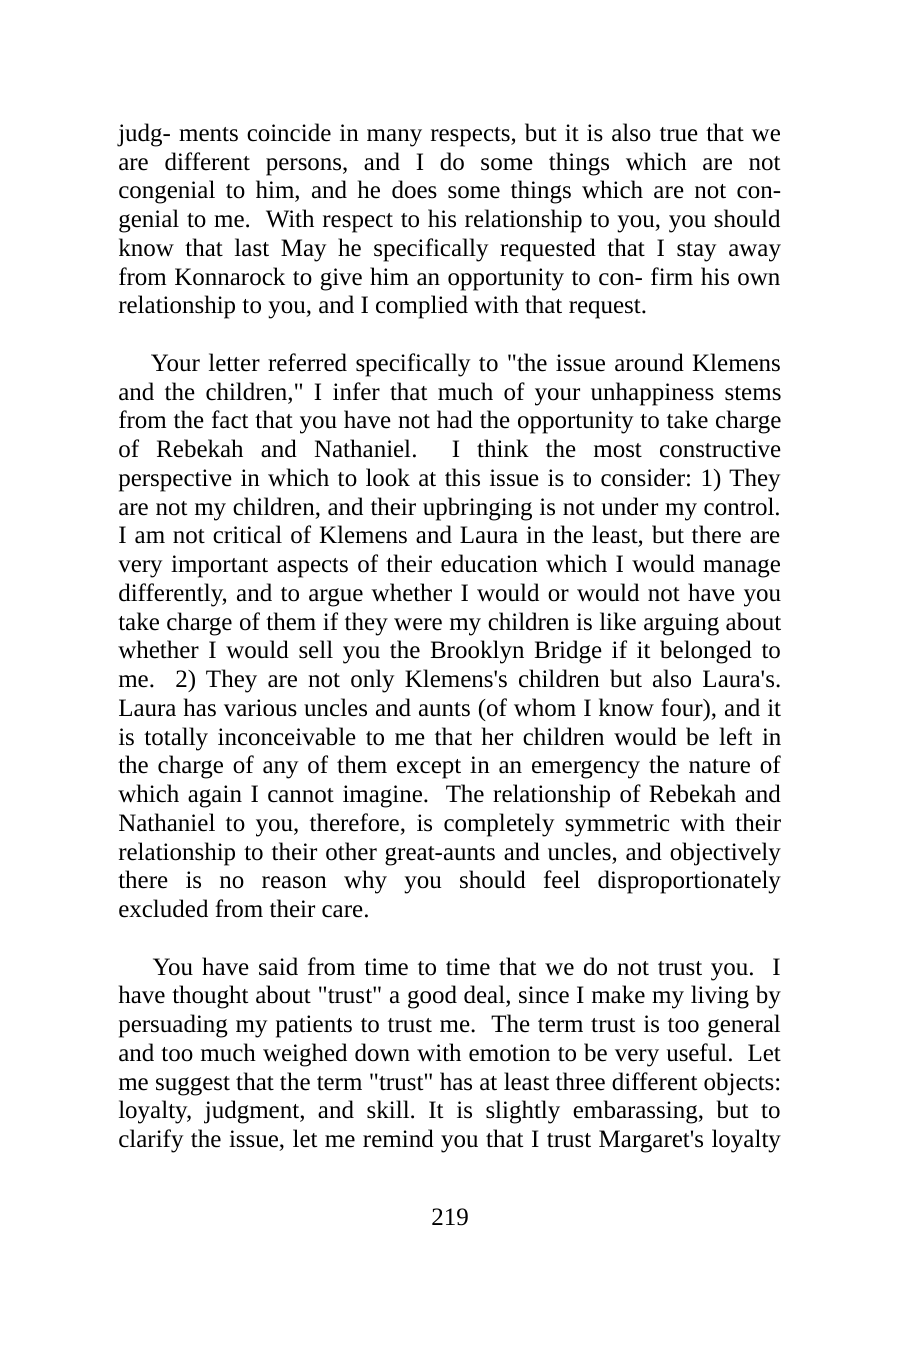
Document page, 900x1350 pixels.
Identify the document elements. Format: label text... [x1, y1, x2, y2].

text You have said from time to time that we do not trust you. I have thought about "trust" a good deal, since I make my living by persuading my patients to trust me. The term trust is too general and too much weighed down with emotion to be very useful. Let me suggest that the term "trust" has at least three different objects: loyalty, judgment, and skill. It is slightly embarassing, but to clarify the issue, let me remind you that I trust Margaret's loyalty [118, 952, 782, 1153]
text judg- ments coincide in many respects, but it is also true that we are different persons, and I do some things which are not congenial to him, and he does some things which are not con- genial to me. With respect to his relationship to you, you should know that last May he specifically requested that I stay away from Konnarock to give him an opportunity to con- firm his own relationship to you, and I complied with that request. [118, 118, 782, 319]
text Your letter referred specifically to "the issue around Klemens and the children," I infer that much of your unhappiness stems from the fact that you have not had the opportunity to take charge of Rebekah and Nathaniel. I think the most constructive perspective in which to look at this issue is to consider: 1) They are not my children, and their upbringing is not under my control. I am not critical of Klemens and Laura in the least, but there are very important aspects of their education which I would manage differently, and to argue whether I would or would not have you take charge of them if they were my children is like arguing about whether I would sell you the Brooklyn Bridge if it belonged to me. 2) They are not only Klemens's children but also Laura's. Laura has various uncles and aunts (of whom I know four), and it is totally inconceivable to me that her children would be left in the charge of any of them except in an emergency the nature of which again I cannot imagine. The relationship of Rebekah and Nathaniel to you, therefore, is completely symmetric with their relationship to their other great-aunts and uncles, and objectively there is no reason why you should feel disproportionately excluded from their care. [118, 348, 782, 923]
